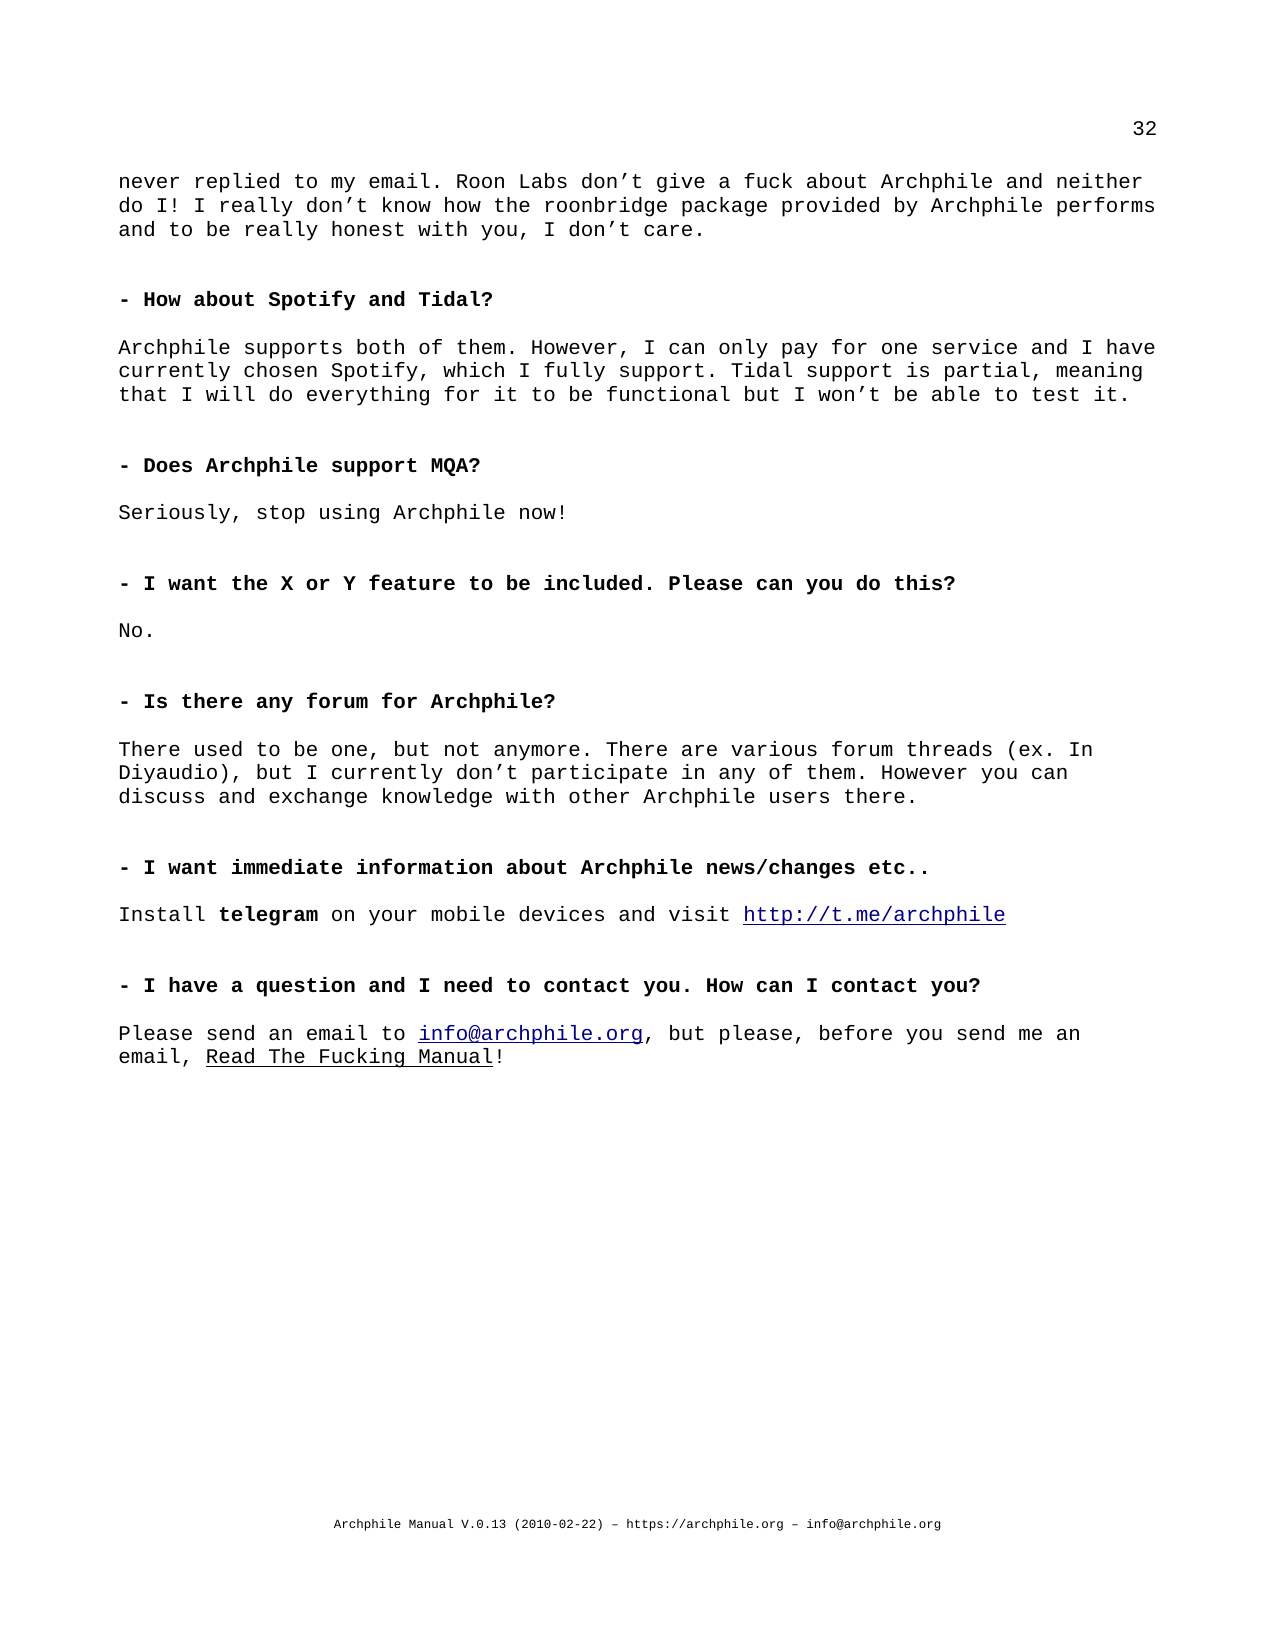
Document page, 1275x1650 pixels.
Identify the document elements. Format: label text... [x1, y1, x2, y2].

text Install telegram on your mobile devices and visit http://t.me/archphile [118, 904, 1157, 928]
text - I want the X or Y feature to be included. Please can you do this? [118, 573, 1157, 597]
text No. [118, 621, 1157, 644]
text - Ι want immediate information about Archphile news/changes etc.. [118, 857, 1157, 881]
text - Is there any forum for Archphile? [118, 691, 1157, 715]
text Please send an email to info@archphile.org, but please, before you send me an email, Read The Fucking Manual! [118, 1022, 1157, 1070]
text - I have a question and I need to contact you. How can I contact you? [118, 975, 1157, 999]
text - Does Archphile support MQA? [118, 455, 1157, 479]
text Archphile supports both of them. However, I can only pay for one service and I have currently chosen Spotify, which I fully support. Tidal support is partial, meaning that I will do everything for it to be functional but I won’t be able to test it. [118, 337, 1157, 408]
text There used to be one, but not anymore. There are various forum threads (ex. In Diyaudio), but I currently don’t participate in any of them. However you can discuss and exchange knowledge with other Archphile users there. [118, 739, 1157, 810]
text - How about Spotify and Tidal? [118, 289, 1157, 313]
text Seriously, stop using Archphile now! [118, 502, 1157, 526]
text never replied to my email. Roon Labs don’t give a fuck about Archphile and neither do I! I really don’t know how the roonbridge package provided by Archphile performs and to be really honest with you, I don’t care. [118, 171, 1157, 242]
